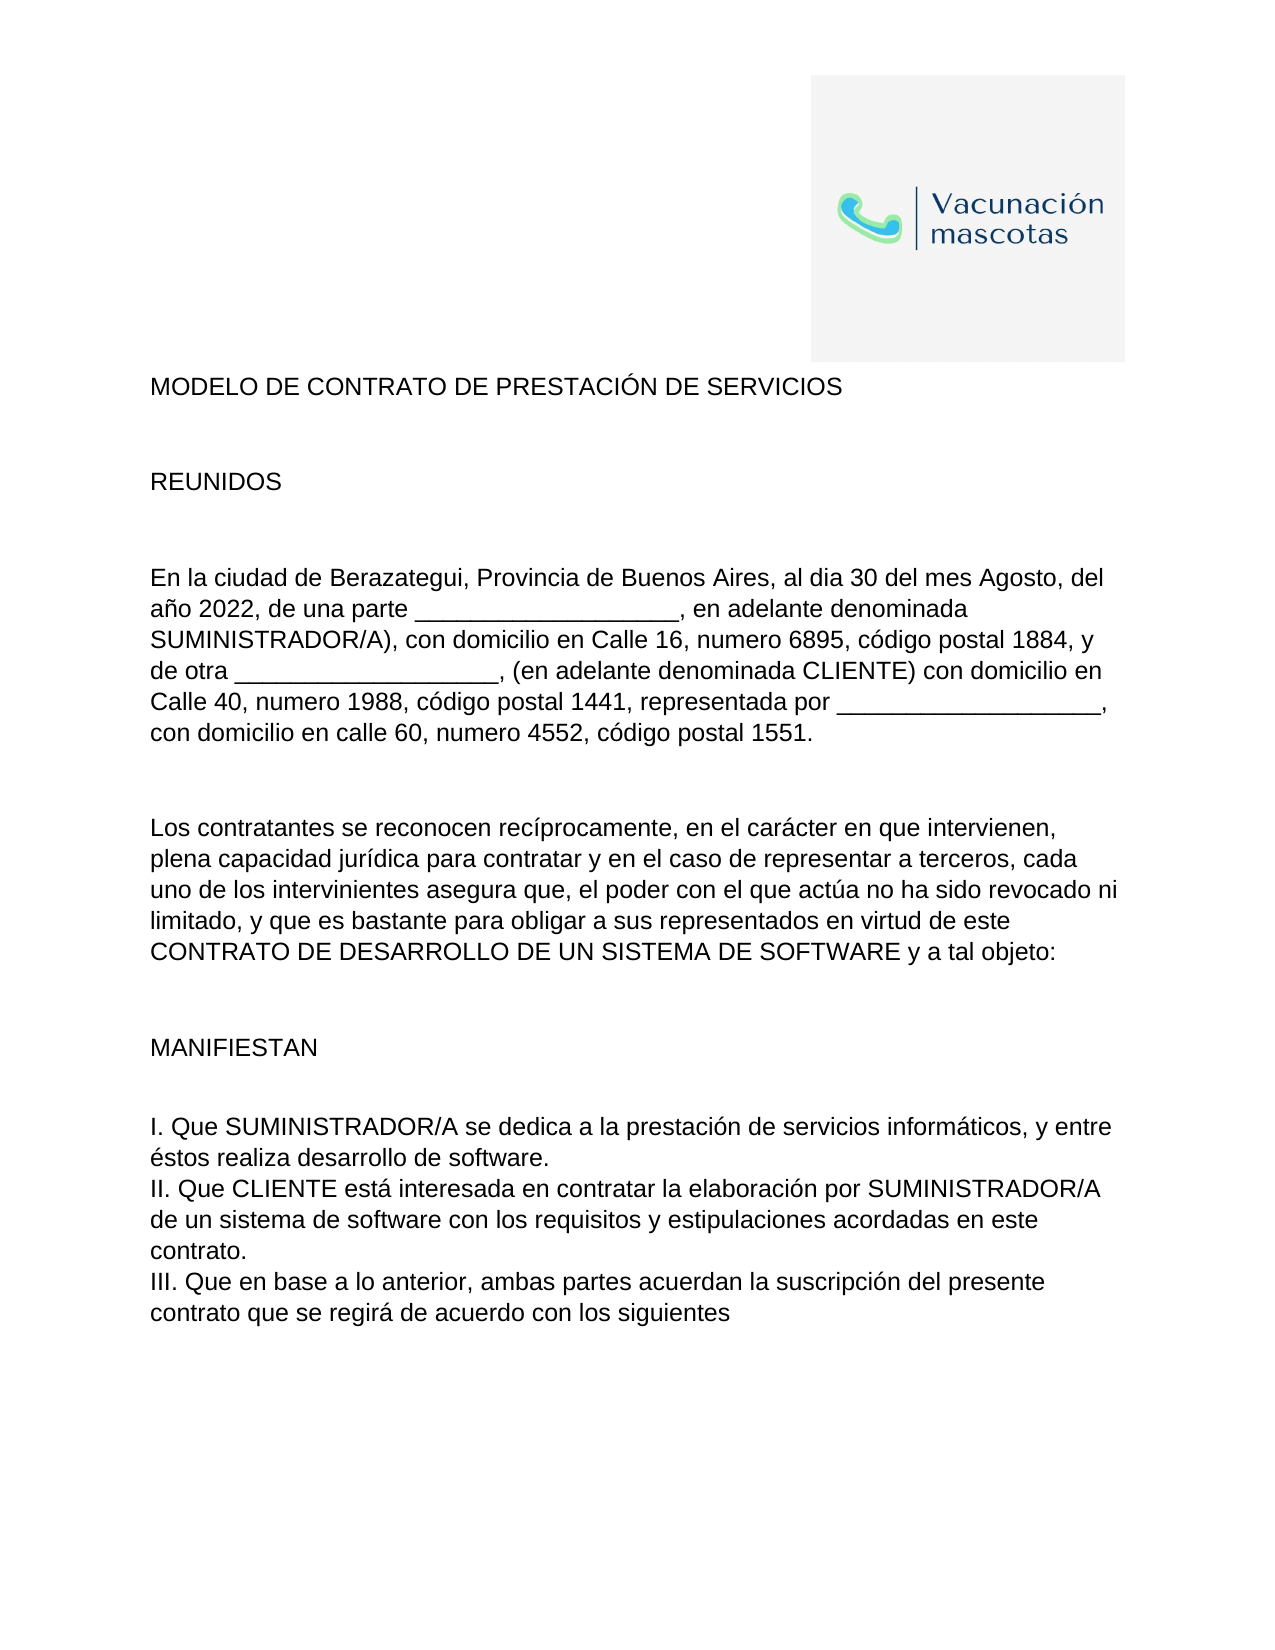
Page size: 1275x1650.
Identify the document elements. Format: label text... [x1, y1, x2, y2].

text Los contratantes se reconocen recíprocamente, en el carácter en que intervienen, plena capacidad jurídica para contratar y en el caso de representar a terceros, cada uno de los intervinientes asegura que, el poder con el que actúa no ha sido revocado ni limitado, y que es bastante para obligar a sus representados en virtud de este CONTRATO DE DESARROLLO DE UN SISTEMA DE SOFTWARE y a tal objeto: [150, 813, 1125, 966]
text MODELO DE CONTRATO DE PRESTACIÓN DE SERVICIOS [150, 372, 1125, 400]
text I. Que SUMINISTRADOR/A se dedica a la prestación de servicios informáticos, y entre éstos realiza desarrollo de software. II. Que CLIENTE está interesada en contratar la elaboración por SUMINISTRADOR/A de un sistema de software con los requisitos y estipulaciones acordadas en este contrato. III. Que en base a lo anterior, ambas partes acuerdan la suscripción del presente contrato que se regirá de acuerdo con los siguientes [150, 1080, 1125, 1357]
picture [811, 75, 1125, 362]
text REUNIDOS [150, 467, 1125, 496]
text En la ciudad de Berazategui, Provincia de Buenos Aires, al dia 30 del mes Agosto, del año 2022, de una parte ___________________, en adelante denominada SUMINISTRADOR/A), con domicilio en Calle 16, numero 6895, código postal 1884, y de otra ___________________, (en adelante denominada CLIENTE) con domicilio en Calle 40, numero 1988, código postal 1441, representada por ___________________, con domicilio en calle 60, numero 4552, código postal 1551. [150, 562, 1125, 746]
text MANIFIESTAN [150, 1033, 1125, 1061]
